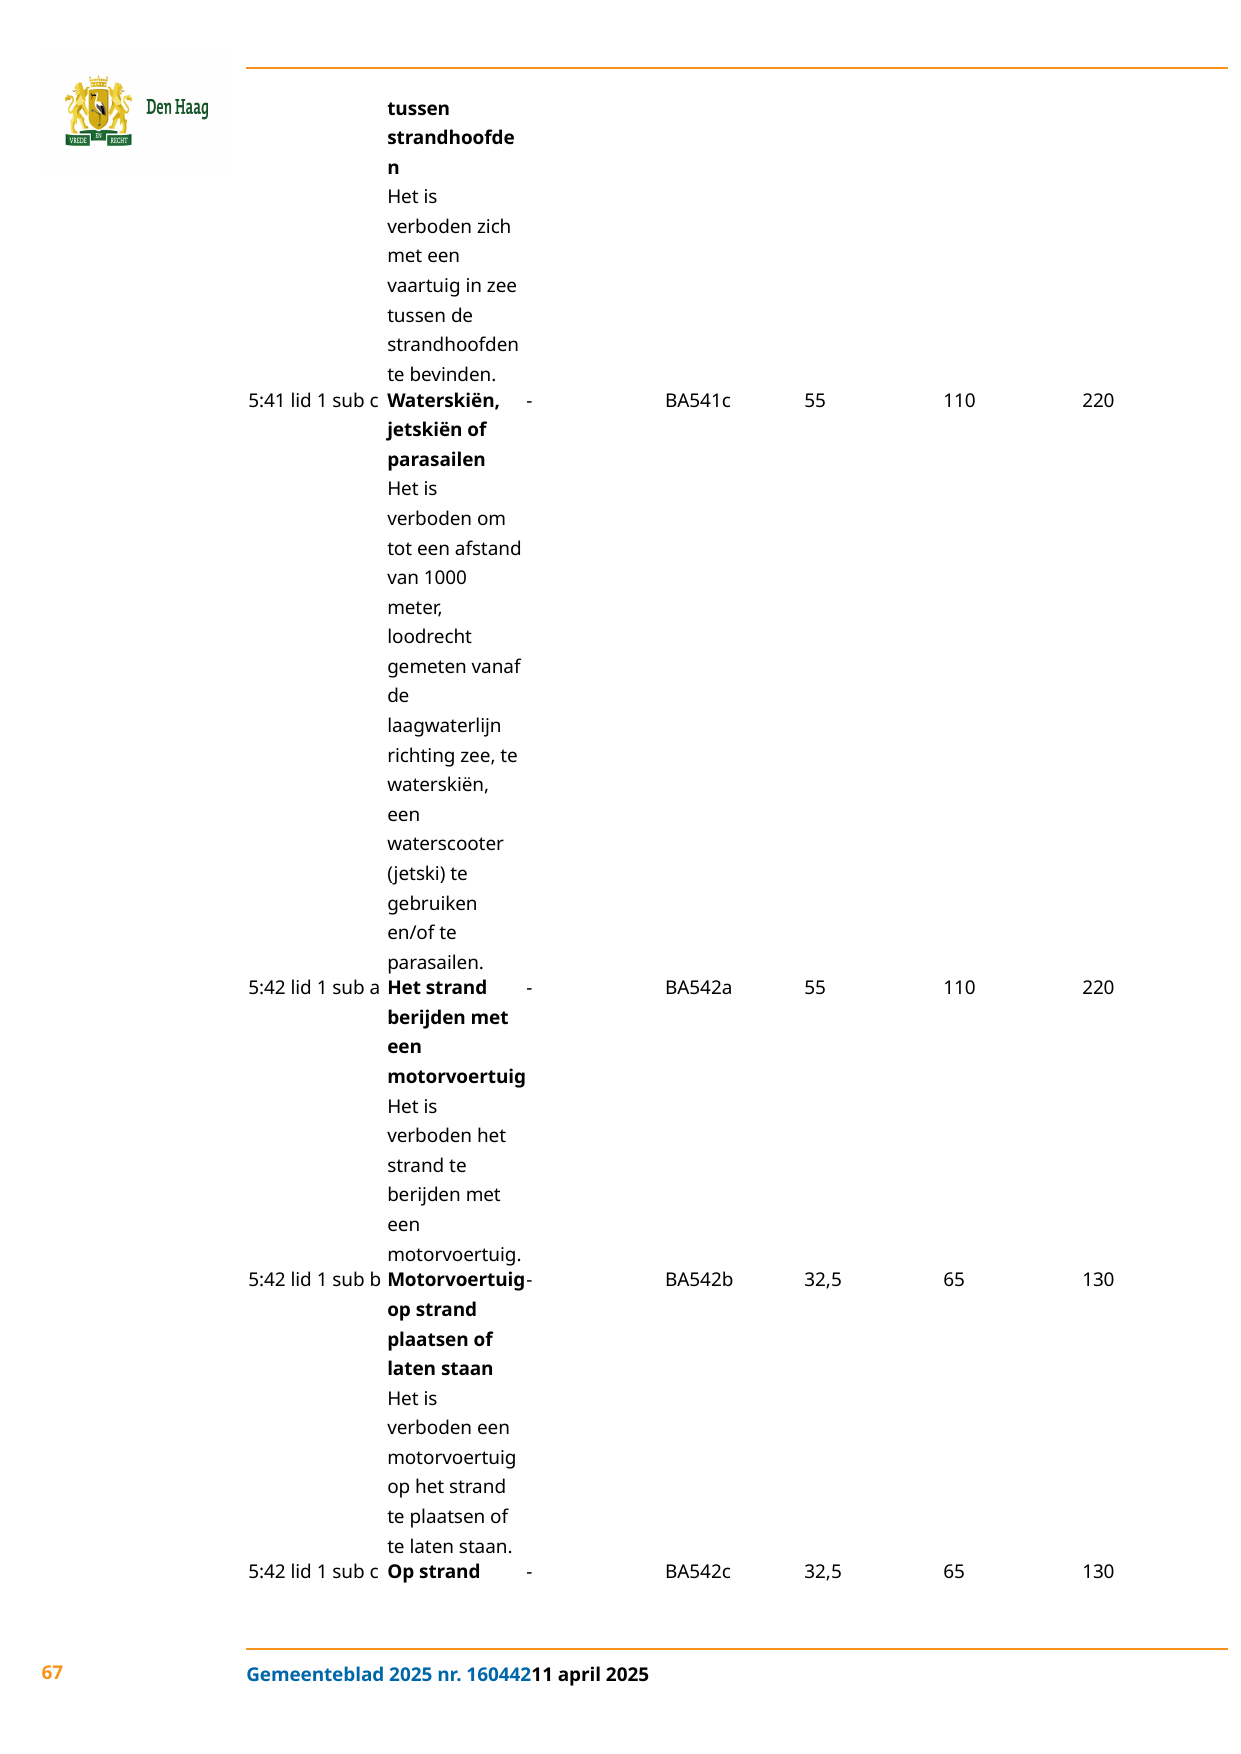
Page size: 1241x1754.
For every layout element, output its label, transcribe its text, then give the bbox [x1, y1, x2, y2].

table_cell 130 [1082, 1267, 1152, 1558]
table_cell 5:42 lid 1 sub a [248, 975, 387, 1267]
picture [41, 47, 231, 172]
table_cell 5:42 lid 1 sub c [248, 1559, 387, 1584]
table_cell 130 [1082, 1559, 1152, 1584]
table_cell [665, 95, 804, 387]
table_cell 110 [943, 975, 1082, 1267]
table_cell 32,5 [804, 1559, 943, 1584]
table_cell [804, 95, 943, 387]
table_cell - [526, 1559, 665, 1584]
table_cell - [526, 387, 665, 974]
table_cell 55 [804, 387, 943, 974]
table_cell - [526, 1267, 665, 1558]
table_cell - [526, 95, 665, 387]
table_cell Motorvoertuig op strand plaatsen of laten staan Het is verboden een motorvoertuig op het strand te plaatsen of te laten staan. [387, 1267, 526, 1558]
table_cell 5:41 lid 1 sub c [248, 387, 387, 974]
table_cell 65 [943, 1559, 1082, 1584]
table_cell 32,5 [804, 1267, 943, 1558]
table_cell tussen strandhoofden Het is verboden zich met een vaartuig in zee tussen de strandhoofden te bevinden. [387, 95, 526, 387]
table_cell - [526, 975, 665, 1267]
table_cell BA542a [665, 975, 804, 1267]
table_cell Waterskiën, jetskiën of parasailen Het is verboden om tot een afstand van 1000 meter, loodrecht gemeten vanaf de laagwaterlijn richting zee, te waterskiën, een waterscooter (jetski) te gebruiken en/of te parasailen. [387, 387, 526, 974]
table_cell 5:42 lid 1 sub b [248, 1267, 387, 1558]
table_cell BA542b [665, 1267, 804, 1558]
table_cell BA541c [665, 387, 804, 974]
table_cell Op strand [387, 1559, 526, 1584]
table_cell BA542c [665, 1559, 804, 1584]
table_cell [248, 95, 387, 387]
table_cell 220 [1082, 387, 1152, 974]
table_cell 220 [1082, 975, 1152, 1267]
table_cell [943, 95, 1082, 387]
table_cell [1082, 95, 1152, 387]
table_cell 110 [943, 387, 1082, 974]
table_cell 55 [804, 975, 943, 1267]
table_cell Het strand berijden met een motorvoertuig Het is verboden het strand te berijden met een motorvoertuig. [387, 975, 526, 1267]
table_cell 65 [943, 1267, 1082, 1558]
